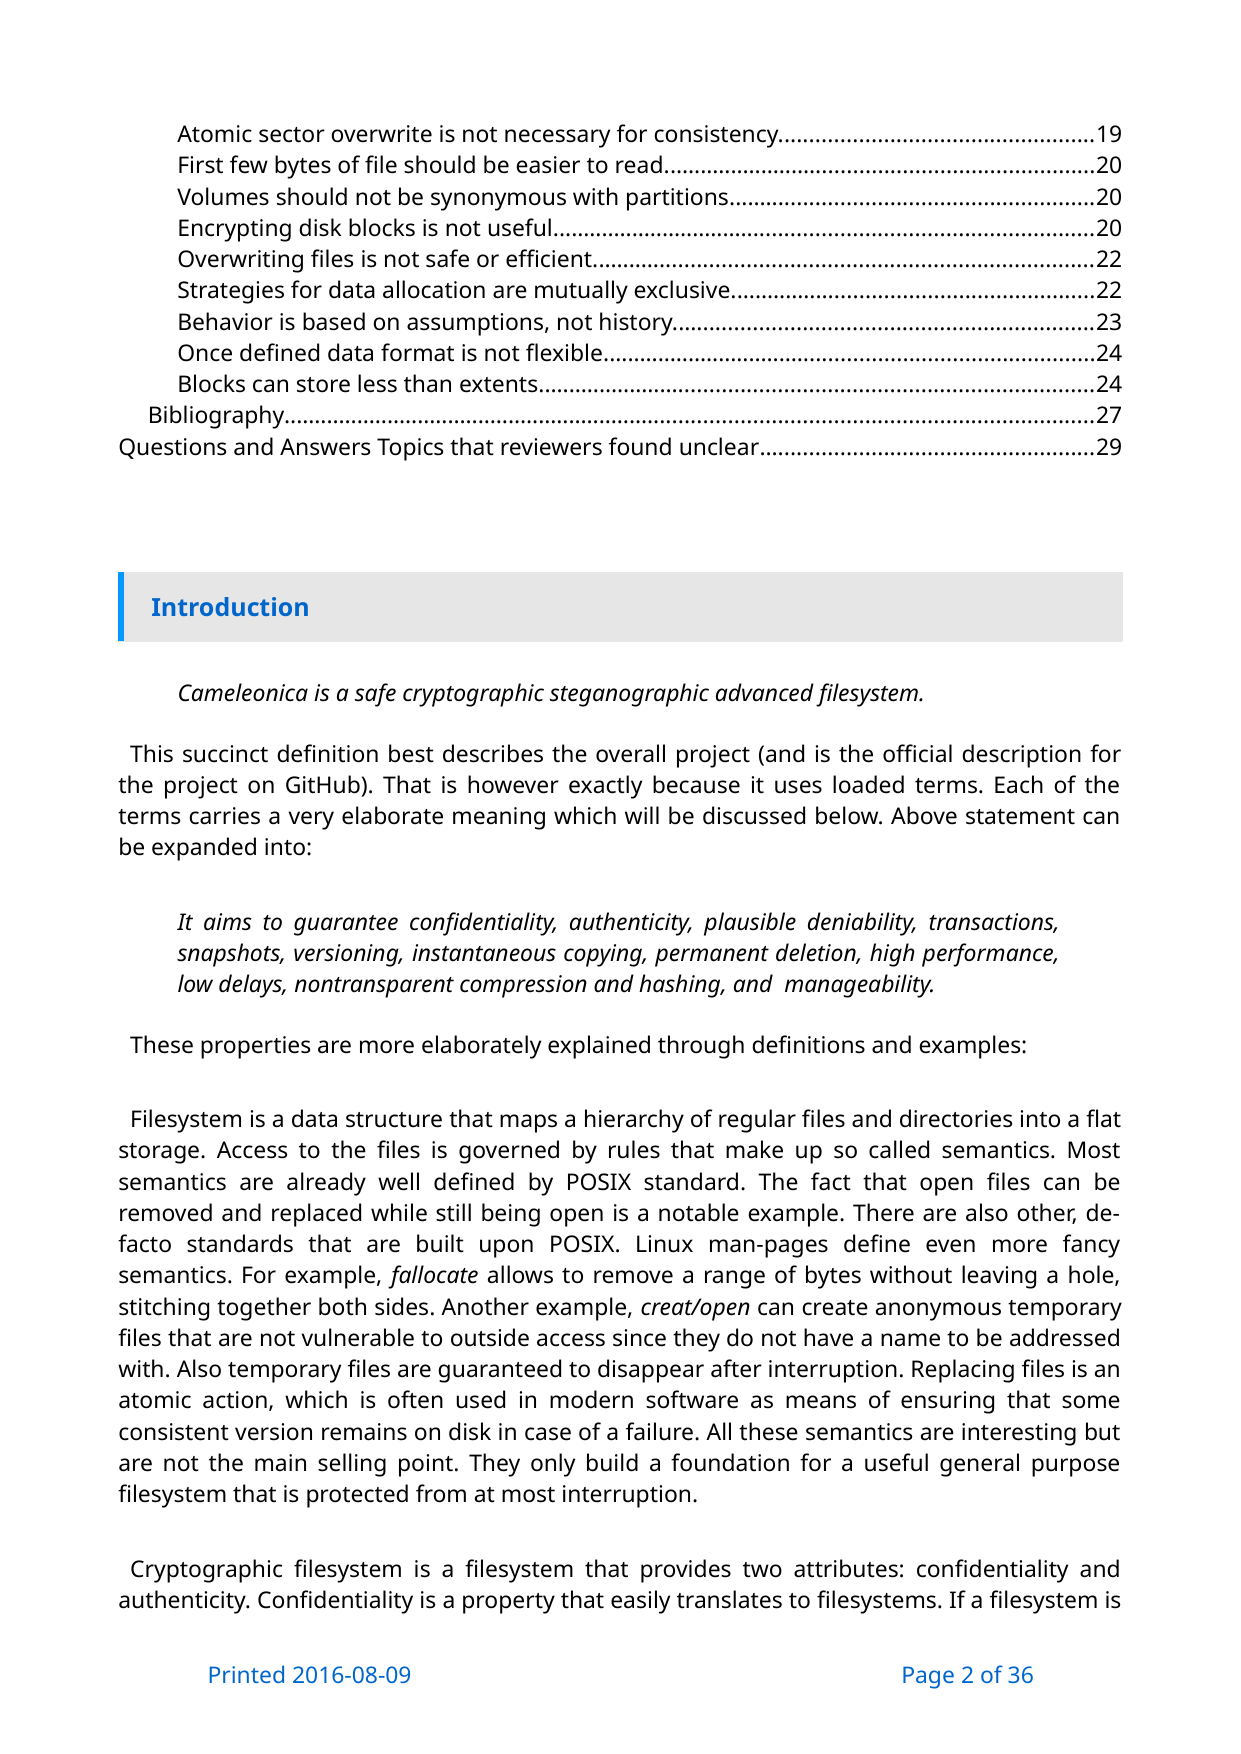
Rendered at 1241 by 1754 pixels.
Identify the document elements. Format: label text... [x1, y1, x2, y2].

text Questions and Answers Topics that reviewers found unclear 29 [118, 431, 1122, 462]
text Overwriting files is not safe or efficient. 22 [177, 243, 1122, 274]
text This succinct definition best describes the overall project (and is the official description for the project on GitHub). That is however exactly because it uses loaded terms. Each of the terms carries a very elaborate meaning which will be discussed below. Above statement can be expanded into: [118, 737, 1122, 862]
text Blocks can store less than extents. 24 [177, 368, 1122, 399]
subtitle Introduction [124, 573, 1122, 641]
text Cryptographic filesystem is a filesystem that provides two attributes: confidentiality and authenticity. Confidentiality is a property that easily translates to filesystems. If a filesystem is [118, 1553, 1122, 1615]
text Volumes should not be synonymous with partitions. 20 [177, 181, 1122, 212]
text Bibliography 27 [148, 399, 1122, 431]
text It aims to guarantee confidentiality, authenticity, plausible deniability, transactions, snapshots, versioning, instantaneous copying, permanent deletion, high performance, low delays, nontransparent compression and hashing, and manageability. [177, 906, 1063, 999]
text Once defined data format is not flexible. 24 [177, 337, 1122, 368]
text Strategies for data allocation are mutually exclusive. 22 [177, 274, 1122, 306]
text First few bytes of file should be easier to read. 20 [177, 149, 1122, 181]
text Atomic sector overwrite is not necessary for consistency. 19 [177, 118, 1122, 149]
text These properties are more elaborately explained through definitions and examples: [118, 1029, 1122, 1060]
text Encrypting disk blocks is not useful. 20 [177, 212, 1122, 243]
text Behavior is based on assumptions, not history. 23 [177, 306, 1122, 337]
text Filesystem is a data structure that maps a hierarchy of regular files and directories into a flat storage. Access to the files is governed by rules that make up so called semantics. Most semantics are already well defined by POSIX standard. The fact that open files can be removed and replaced while still being open is a notable example. There are also other, de-facto standards that are built upon POSIX. Linux man-pages define even more fancy semantics. For example, fallocate allows to remove a range of bytes without leaving a hole, stitching together both sides. Another example, creat/open can create anonymous temporary files that are not vulnerable to outside access since they do not have a name to be addressed with. Also temporary files are guaranteed to disappear after interruption. Replacing files is an atomic action, which is often used in modern software as means of ensuring that some consistent version remains on disk in case of a failure. All these semantics are interesting but are not the main selling point. They only build a foundation for a useful general purpose filesystem that is protected from at most interruption. [118, 1103, 1122, 1509]
text Cameleonica is a safe cryptographic steganographic advanced filesystem. [177, 677, 1063, 708]
